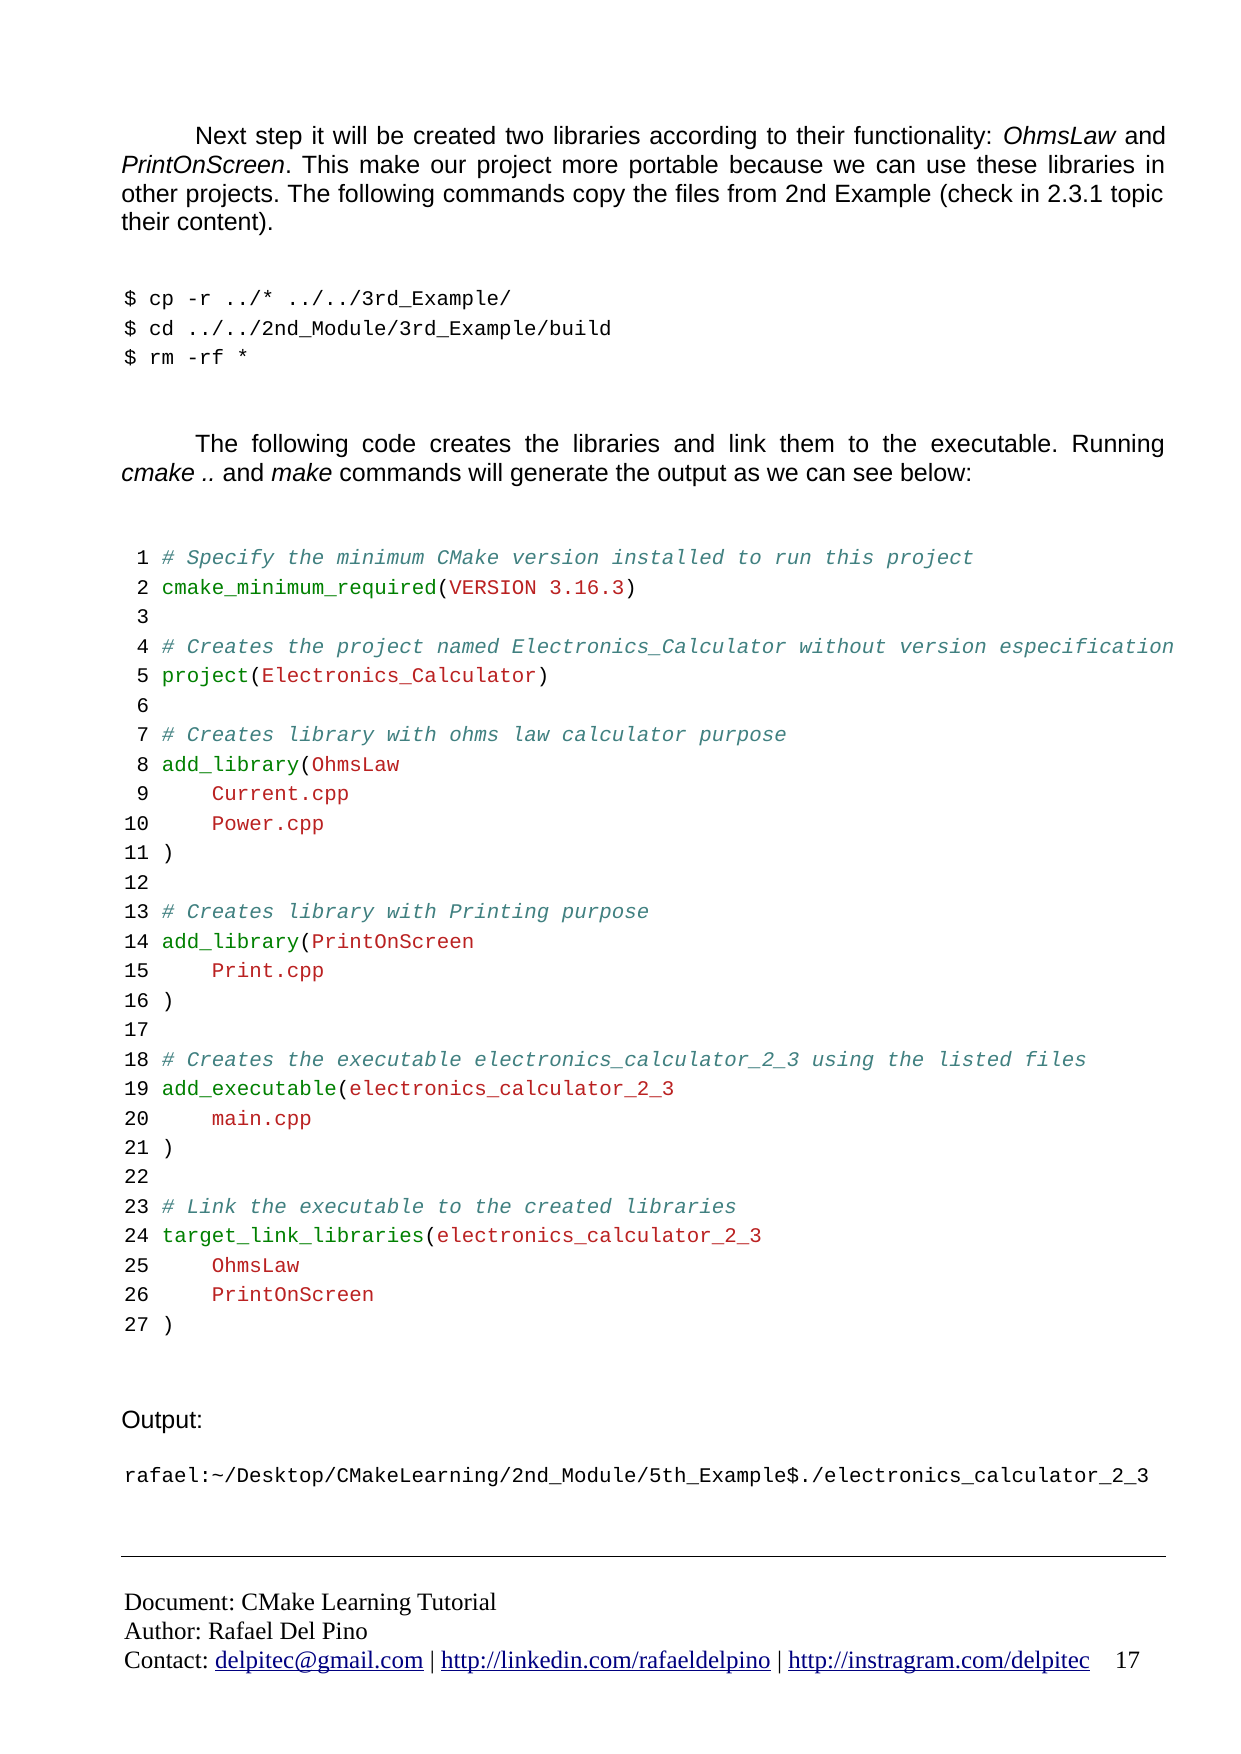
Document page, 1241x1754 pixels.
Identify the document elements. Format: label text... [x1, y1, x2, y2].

table_header 1 2 3 4 5 6 7 8 9 10 11 12 13 14 15 16 17 18 19 20 21 22 23 24 25 26 27 [121, 545, 159, 1376]
text Output: [121, 1404, 1166, 1433]
text Next step it will be created two libraries according to their functionality: OhmsLaw and PrintOnScreen. This make our project more portable because we can use these libraries in other projects. The following commands copy the files from 2nd Example (check in 2.3.1 topic their content). [121, 121, 1166, 236]
table_header rafael:~/Desktop/CMakeLearning/2nd_Module/5th_Example$./electronics_calculator_2_3 [121, 1462, 1166, 1497]
text The following code creates the libraries and link them to the executable. Running cmake .. and make commands will generate the output as we can see below: [121, 429, 1166, 487]
table_header $ cp -r ../* ../../3rd_Example/ $ cd ../../2nd_Module/3rd_Example/build $ rm -rf * [121, 265, 1166, 401]
table_header # Specify the minimum CMake version installed to run this project cmake_minimum_required(VERSION 3.16.3) # Creates the project named Electronics_Calculator without version especification project(Electronics_Calculator) # Creates library with ohms law calculator purpose add_library(OhmsLaw Current.cpp Power.cpp ) # Creates library with Printing purpose add_library(PrintOnScreen Print.cpp ) # Creates the executable electronics_calculator_2_3 using the listed files add_executable(electronics_calculator_2_3 main.cpp ) # Link the executable to the created libraries target_link_libraries(electronics_calculator_2_3 OhmsLaw PrintOnScreen ) [159, 545, 1187, 1376]
